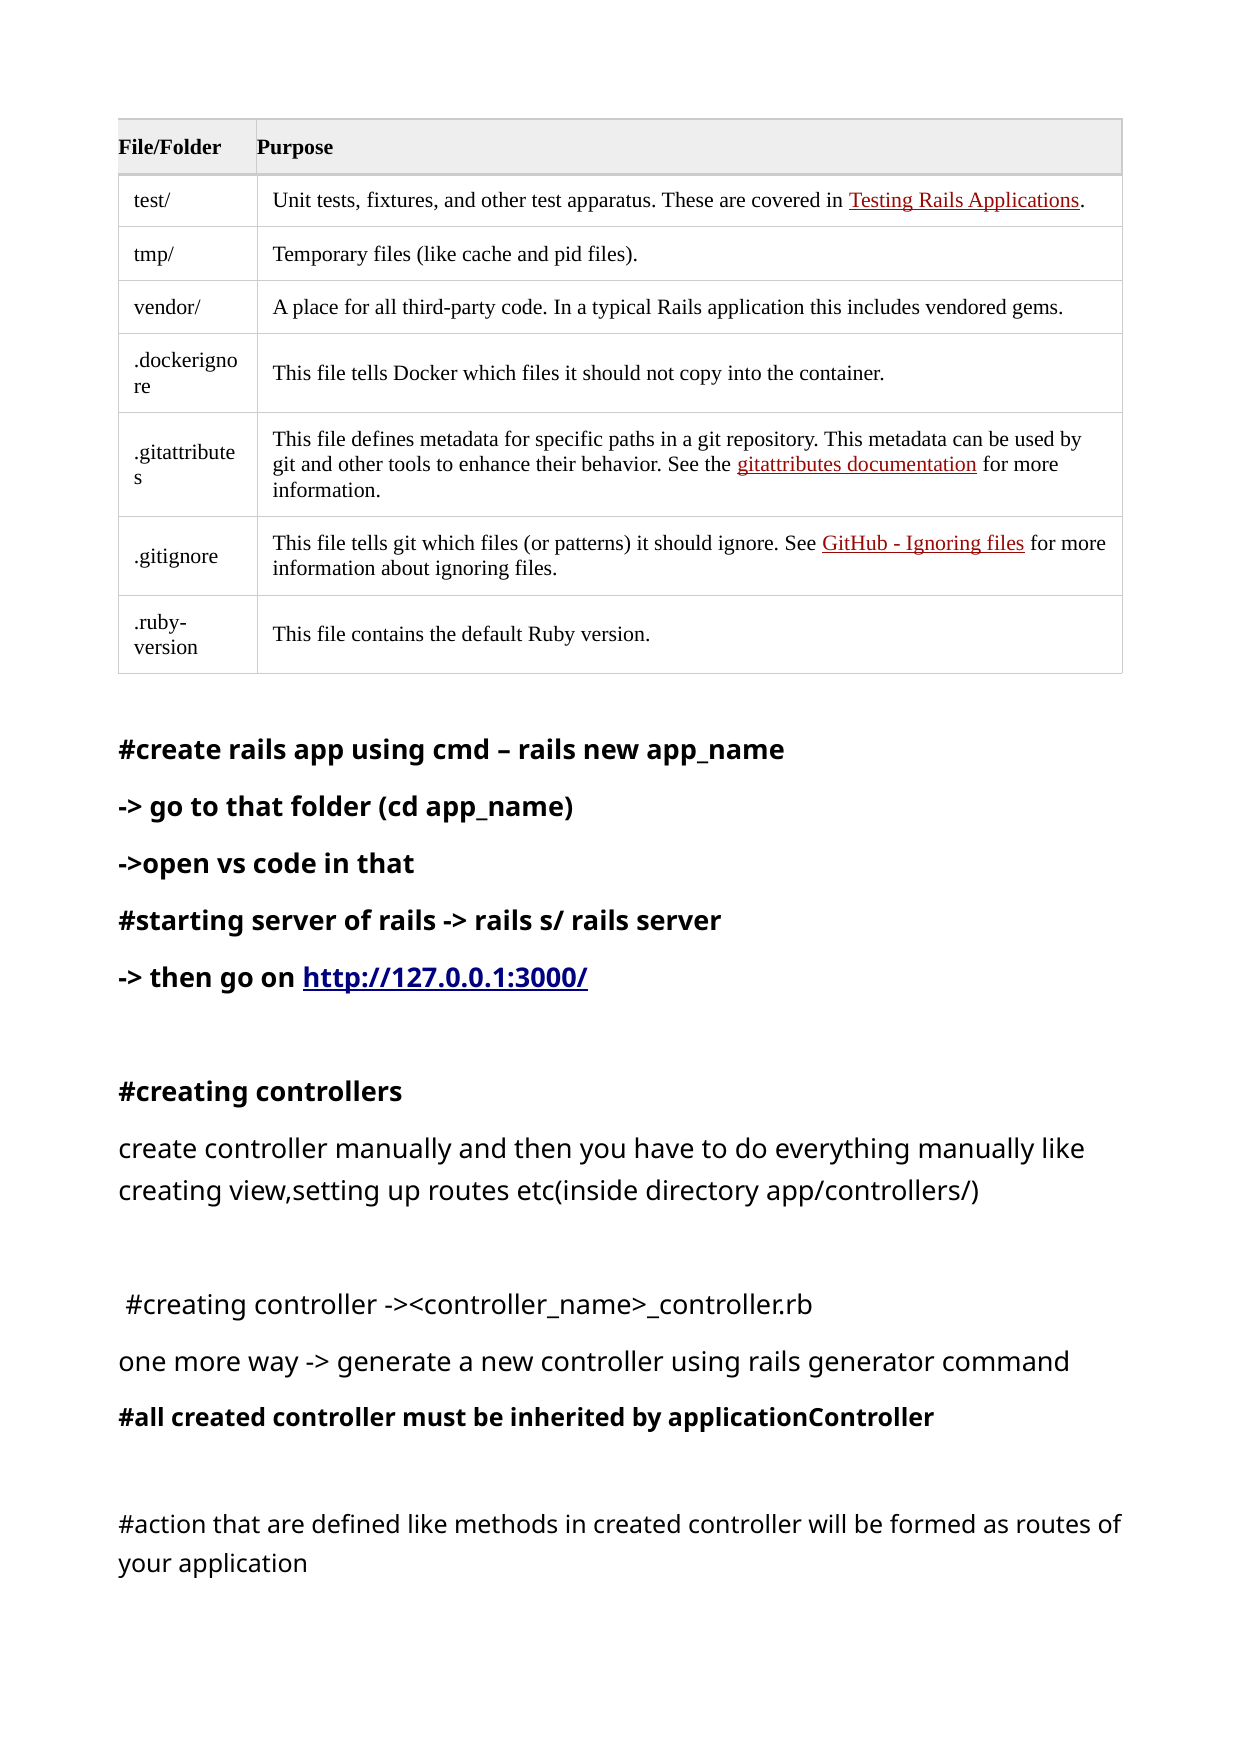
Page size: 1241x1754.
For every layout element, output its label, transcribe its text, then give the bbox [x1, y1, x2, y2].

text #creating controllers [118, 1072, 1122, 1109]
table_cell This file contains the default Ruby version. [258, 596, 1122, 673]
table_cell .gitattributes [119, 413, 257, 516]
text ->open vs code in that [118, 844, 1122, 881]
table_header Purpose [257, 120, 1121, 173]
table_cell Unit tests, fixtures, and other test apparatus. These are covered in Testing Rails Applications. [258, 176, 1122, 226]
table_cell Temporary files (like cache and pid files). [258, 227, 1122, 280]
text #starting server of rails -> rails s/ rails server [118, 901, 1122, 938]
text -> then go on http://127.0.0.1:3000/ [118, 958, 1122, 995]
table_cell This file tells git which files (or patterns) it should ignore. See GitHub - Ignoring files for more information about ignoring files. [258, 517, 1122, 594]
table_cell vendor/ [119, 281, 257, 333]
text #action that are defined like methods in created controller will be formed as routes of your application [118, 1507, 1122, 1580]
table_cell tmp/ [119, 227, 257, 280]
text -> go to that folder (cd app_name) [118, 787, 1122, 824]
table_cell .dockerignore [119, 334, 257, 412]
text #create rails app using cmd – rails new app_name [118, 730, 1122, 767]
text create controller manually and then you have to do everything manually like creating view,setting up routes etc(inside directory app/controllers/) [118, 1129, 1122, 1208]
table_cell This file tells Docker which files it should not copy into the container. [258, 334, 1122, 412]
text #all created controller must be inherited by applicationController [118, 1399, 1122, 1433]
table_cell .ruby-version [119, 596, 257, 673]
table_cell .gitignore [119, 517, 257, 594]
table_cell test/ [119, 176, 257, 226]
text #creating controller -><controller_name>_controller.rb [118, 1285, 1122, 1322]
table_cell This file defines metadata for specific paths in a git repository. This metadata can be used by git and other tools to enhance their behavior. See the gitattributes documentation for more information. [258, 413, 1122, 516]
table_header File/Folder [118, 120, 256, 173]
table_cell A place for all third-party code. In a typical Rails application this includes vendored gems. [258, 281, 1122, 333]
text one more way -> generate a new controller using rails generator command [118, 1342, 1122, 1379]
